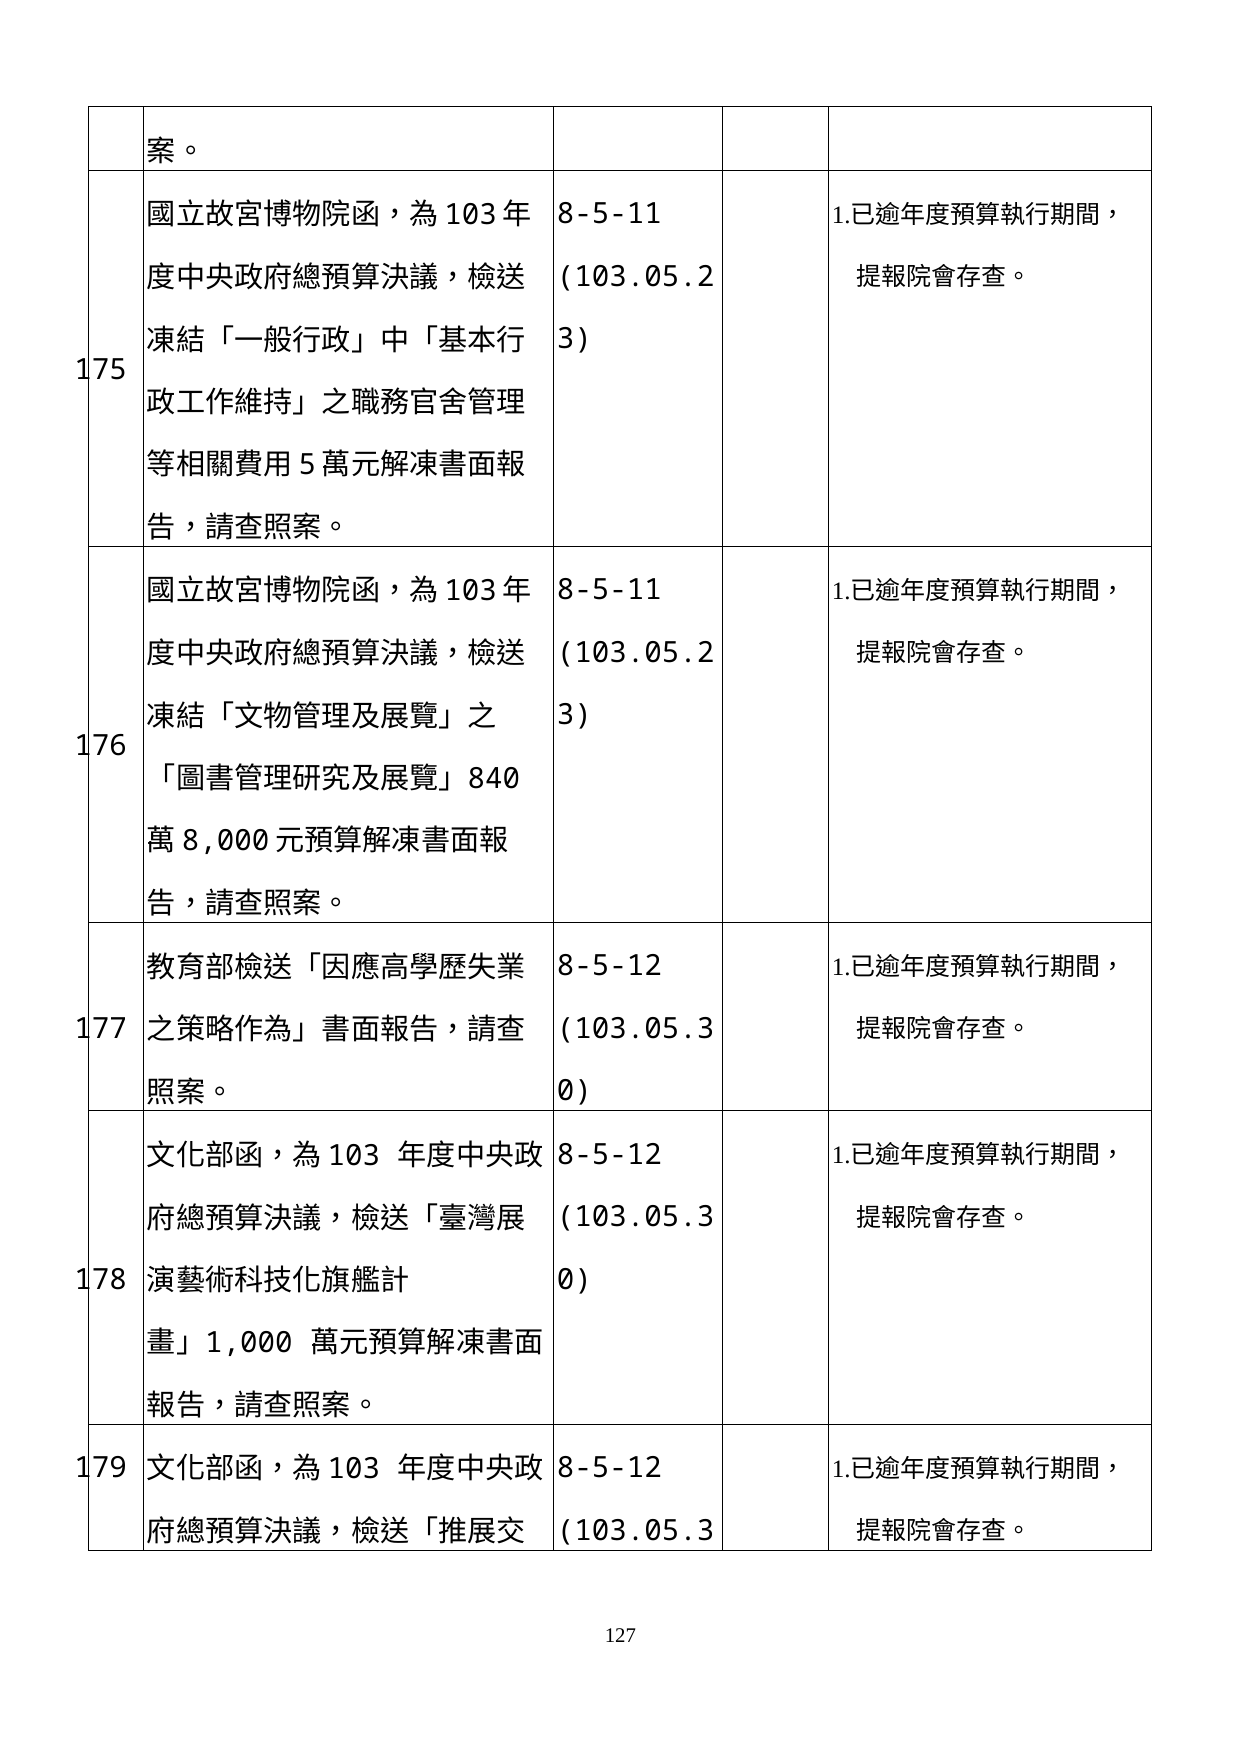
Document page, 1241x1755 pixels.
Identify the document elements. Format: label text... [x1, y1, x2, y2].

table_cell 1.已逾年度預算執行期間，提報院會存查。 [829, 923, 1151, 1110]
table_cell [89, 171, 143, 546]
table_cell 文化部函，為103 年度中央政府總預算決議，檢送「推展交 [144, 1425, 553, 1550]
table_cell 1.已逾年度預算執行期間，提報院會存查。 [829, 547, 1151, 922]
table_cell 1.已逾年度預算執行期間，提報院會存查。 [829, 171, 1151, 546]
table_cell 8-5-12 (103.05.3 [554, 1425, 722, 1550]
table_cell 國立故宮博物院函，為103年度中央政府總預算決議，檢送凍結「文物管理及展覽」之「圖書管理研究及展覽」840萬8,000元預算解凍書面報告，請查照案。 [144, 547, 553, 922]
table_cell [89, 107, 143, 169]
table_cell 8-5-12 (103.05.30) [554, 923, 722, 1110]
table_cell [723, 1111, 828, 1424]
table_cell [723, 107, 828, 169]
table_cell 教育部檢送「因應高學歷失業之策略作為」書面報告，請查照案。 [144, 923, 553, 1110]
table_cell [89, 1425, 143, 1550]
table_cell 1.已逾年度預算執行期間，提報院會存查。 [829, 1425, 1151, 1550]
table_cell [723, 923, 828, 1110]
table_cell [89, 547, 143, 922]
table_cell 8-5-11 (103.05.23) [554, 171, 722, 546]
table_cell 文化部函，為103 年度中央政府總預算決議，檢送「臺灣展演藝術科技化旗艦計畫」1,000 萬元預算解凍書面報告，請查照案。 [144, 1111, 553, 1424]
table_cell [554, 107, 722, 169]
table_cell [829, 107, 1151, 169]
table_cell 8-5-11 (103.05.23) [554, 547, 722, 922]
table_cell [723, 547, 828, 922]
table_cell 國立故宮博物院函，為103年度中央政府總預算決議，檢送凍結「一般行政」中「基本行政工作維持」之職務官舍管理等相關費用5萬元解凍書面報告，請查照案。 [144, 171, 553, 546]
table_cell 案。 [144, 107, 553, 169]
table_cell 1.已逾年度預算執行期間，提報院會存查。 [829, 1111, 1151, 1424]
table_cell [723, 1425, 828, 1550]
table_cell [723, 171, 828, 546]
table_cell [89, 923, 143, 1110]
table_cell [89, 1111, 143, 1424]
table_cell 8-5-12 (103.05.30) [554, 1111, 722, 1424]
